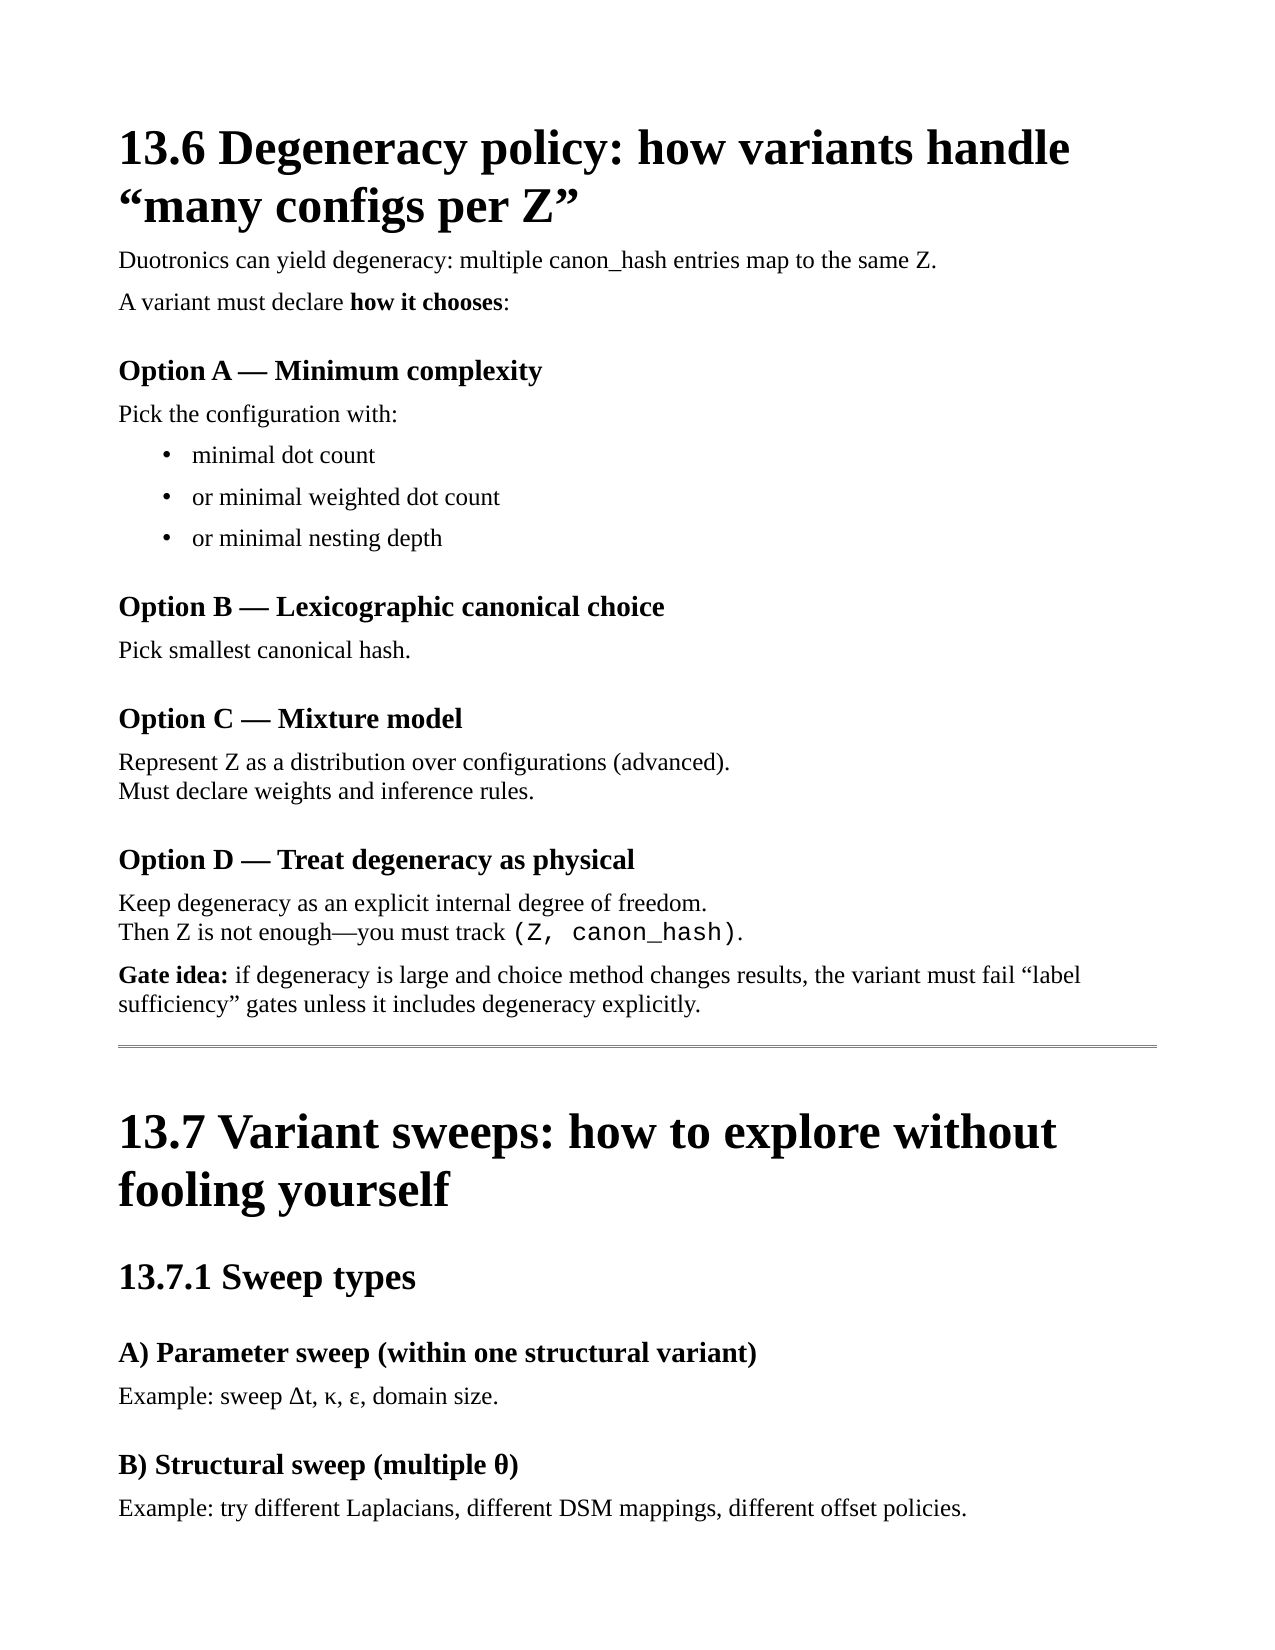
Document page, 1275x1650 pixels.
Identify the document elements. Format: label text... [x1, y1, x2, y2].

subtitle Option C — Mixture model [118, 701, 1157, 735]
subtitle Option A — Minimum complexity [118, 353, 1157, 387]
text Pick the configuration with: [118, 399, 1157, 428]
subtitle 13.7 Variant sweeps: how to explore without fooling yourself [118, 1102, 1157, 1217]
text Keep degeneracy as an explicit internal degree of freedom. Then Z is not enough—you must track (Z, canon_hash). [118, 888, 1157, 948]
subtitle Option D — Treat degeneracy as physical [118, 842, 1157, 876]
text Pick smallest canonical hash. [118, 635, 1157, 664]
text Gate idea: if degeneracy is large and choice method changes results, the variant must fail “label sufficiency” gates unless it includes degeneracy explicitly. [118, 961, 1157, 1018]
text Duotronics can yield degeneracy: multiple canon_hash entries map to the same Z. [118, 246, 1157, 274]
subtitle 13.6 Degeneracy policy: how variants handle “many configs per Z” [118, 118, 1157, 233]
text A variant must declare how it chooses: [118, 287, 1157, 316]
text Example: sweep Δt, κ, ε, domain size. [118, 1381, 1157, 1410]
subtitle A) Parameter sweep (within one structural variant) [118, 1335, 1157, 1368]
text Example: try different Laplacians, different DSM mappings, different offset policies. [118, 1493, 1157, 1522]
text Represent Z as a distribution over configurations (advanced). Must declare weights and inference rules. [118, 747, 1157, 805]
list or minimal weighted dot count [162, 482, 1157, 510]
subtitle B) Structural sweep (multiple θ) [118, 1447, 1157, 1481]
list or minimal nesting depth [162, 523, 1157, 552]
subtitle 13.7.1 Sweep types [118, 1254, 1157, 1297]
subtitle Option B — Lexicographic canonical choice [118, 589, 1157, 623]
list minimal dot count [162, 440, 1157, 469]
